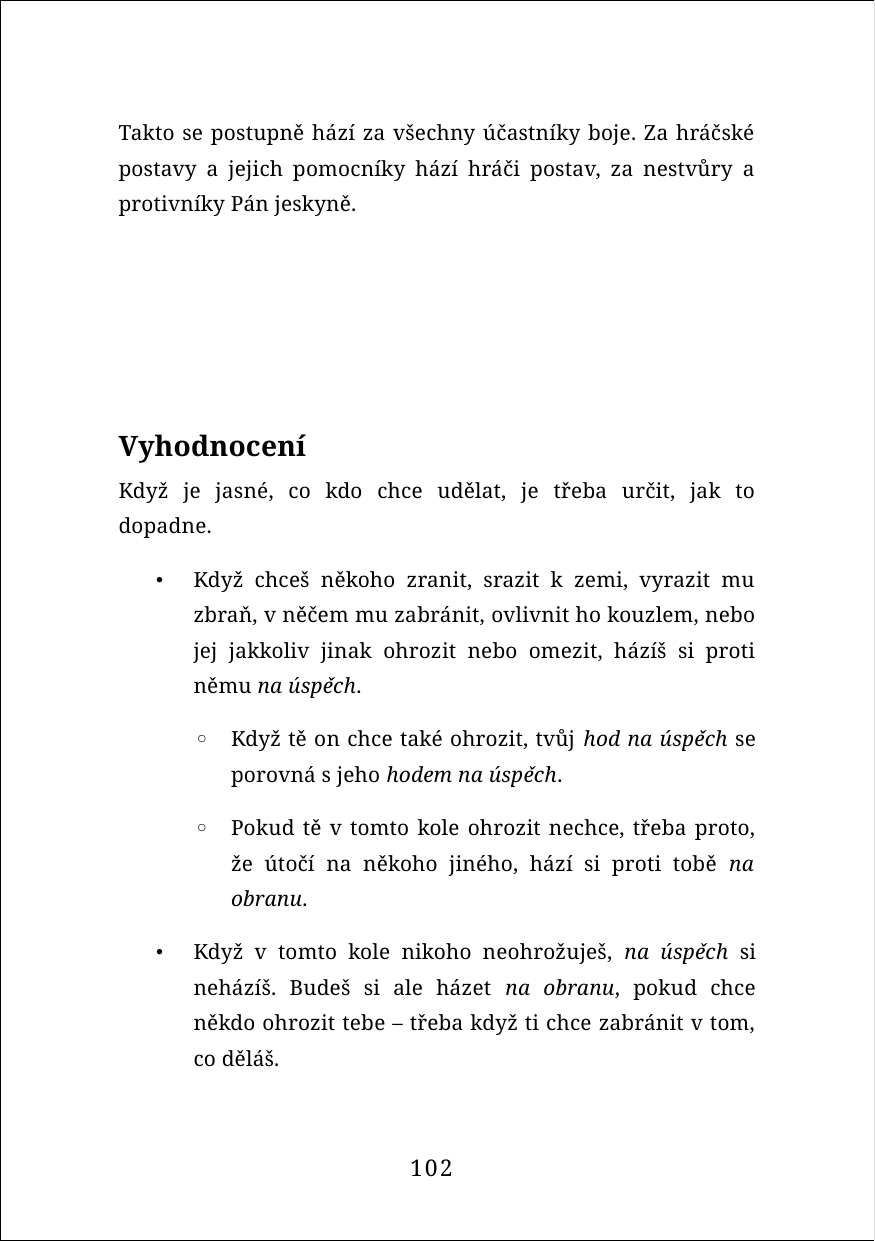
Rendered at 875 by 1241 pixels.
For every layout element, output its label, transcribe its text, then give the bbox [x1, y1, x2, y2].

text Takto se postupně hází za všechny účastníky boje. Za hráčské postavy a jejich pomocníky hází hráči postav, za nestvůry a protivníky Pán jeskyně. [118, 118, 756, 218]
list Pokud tě v tomto kole ohrozit nechce, třeba proto, že útočí na někoho jiného, hází si proti tobě na obranu. [193, 813, 756, 913]
text Když je jasné, co kdo chce udělat, je třeba určit, jak to dopadne. [118, 476, 756, 540]
subtitle Vyhodnocení [118, 426, 756, 464]
list Když v tomto kole nikoho neohrožuješ, na úspěch si neházíš. Budeš si ale házet na obranu, pokud chce někdo ohrozit tebe – třeba když ti chce zabránit v tom, co děláš. [156, 937, 756, 1072]
list Když chceš někoho zranit, srazit k zemi, vyrazit mu zbraň, v něčem mu zabránit, ovlivnit ho kouzlem, nebo jej jakkoliv jinak ohrozit nebo omezit, házíš si proti němu na úspěch. [156, 565, 756, 700]
list Když tě on chce také ohrozit, tvůj hod na úspěch se porovná s jeho hodem na úspěch. [193, 724, 756, 788]
